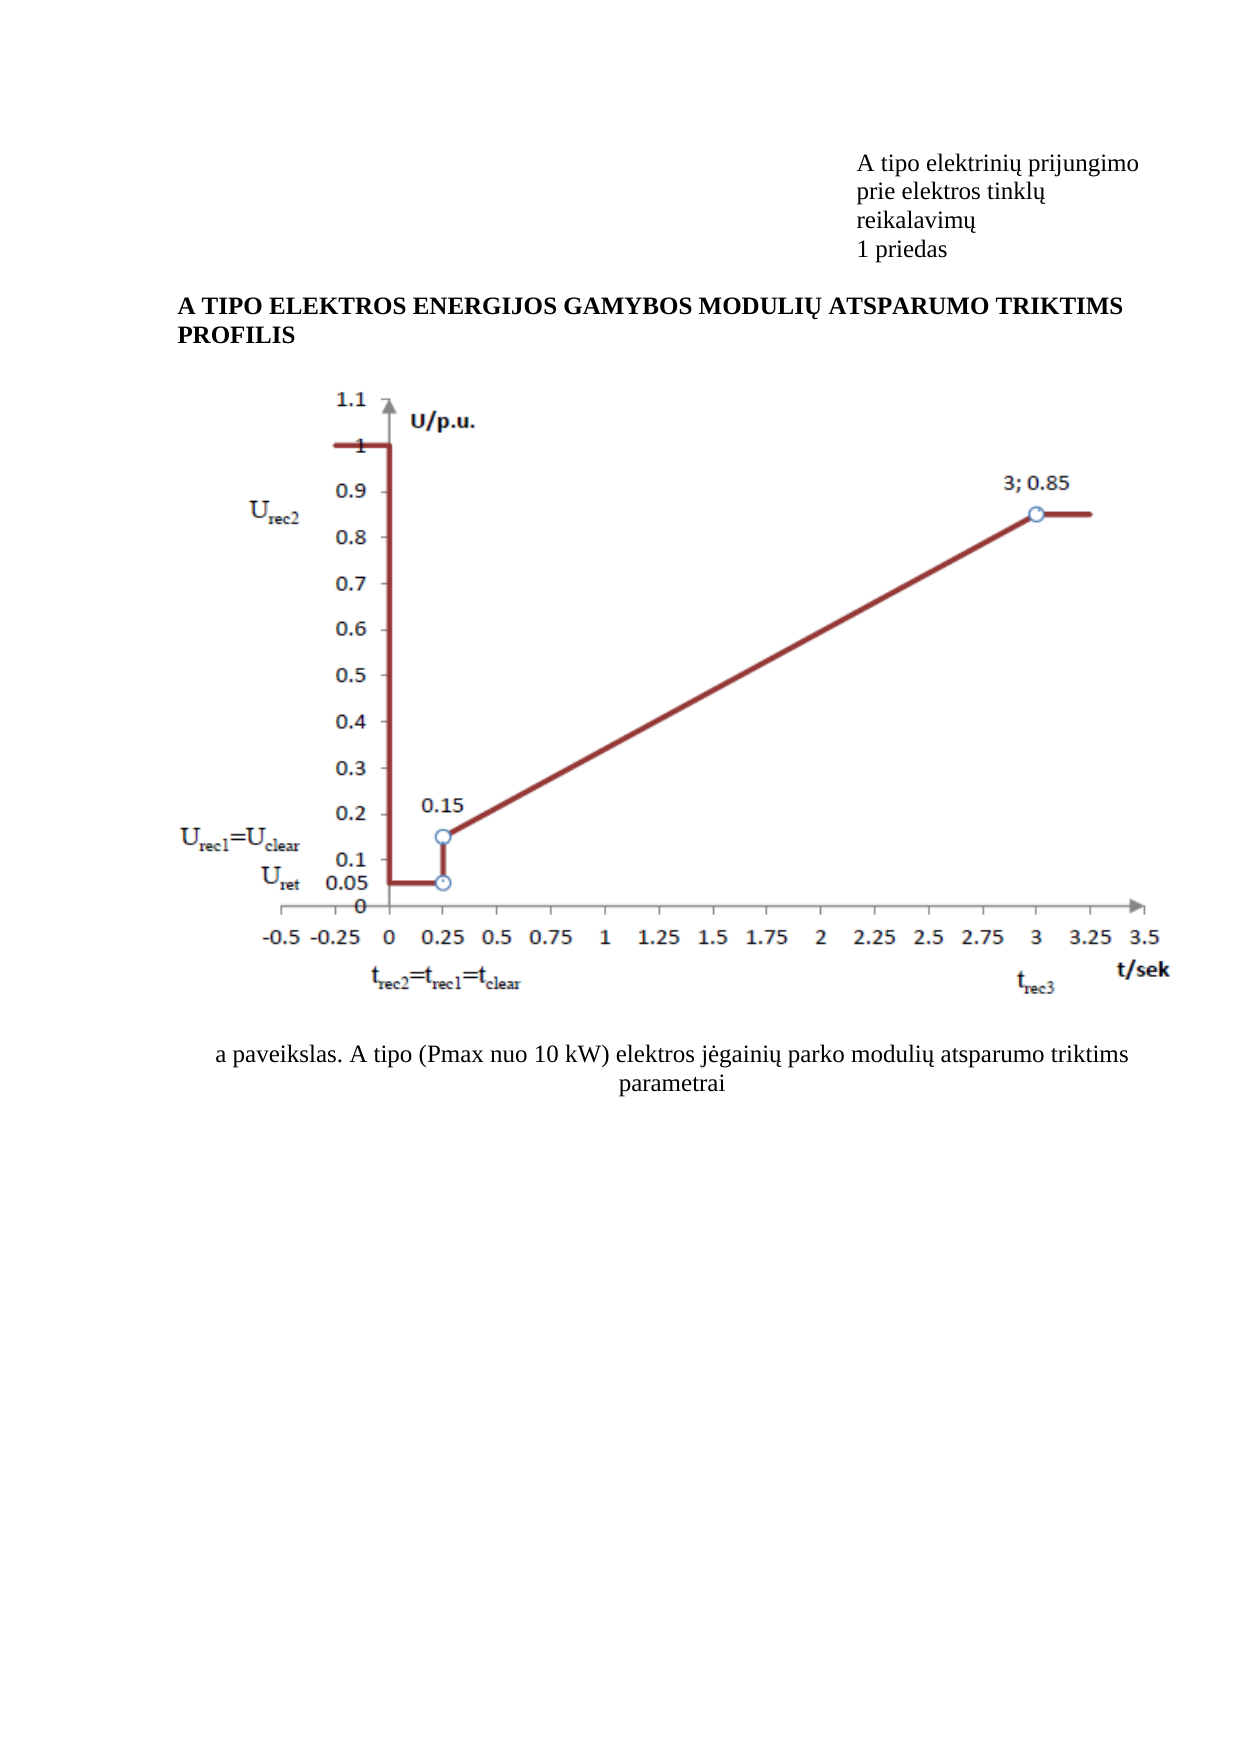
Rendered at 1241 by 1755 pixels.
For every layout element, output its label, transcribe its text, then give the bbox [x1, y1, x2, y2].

text prie elektros tinklų reikalavimų [856, 176, 1167, 234]
text A TIPO ELEKTROS ENERGIJOS GAMYBOS MODULIŲ ATSPARUMO TRIKTIMS PROFILIS [177, 291, 1167, 349]
text a paveikslas. A tipo (Pmax nuo 10 kW) elektros jėgainių parko modulių atsparumo triktims parametrai [177, 1039, 1167, 1097]
text 1 priedas [856, 234, 1167, 263]
text A tipo elektrinių prijungimo [856, 148, 1167, 176]
